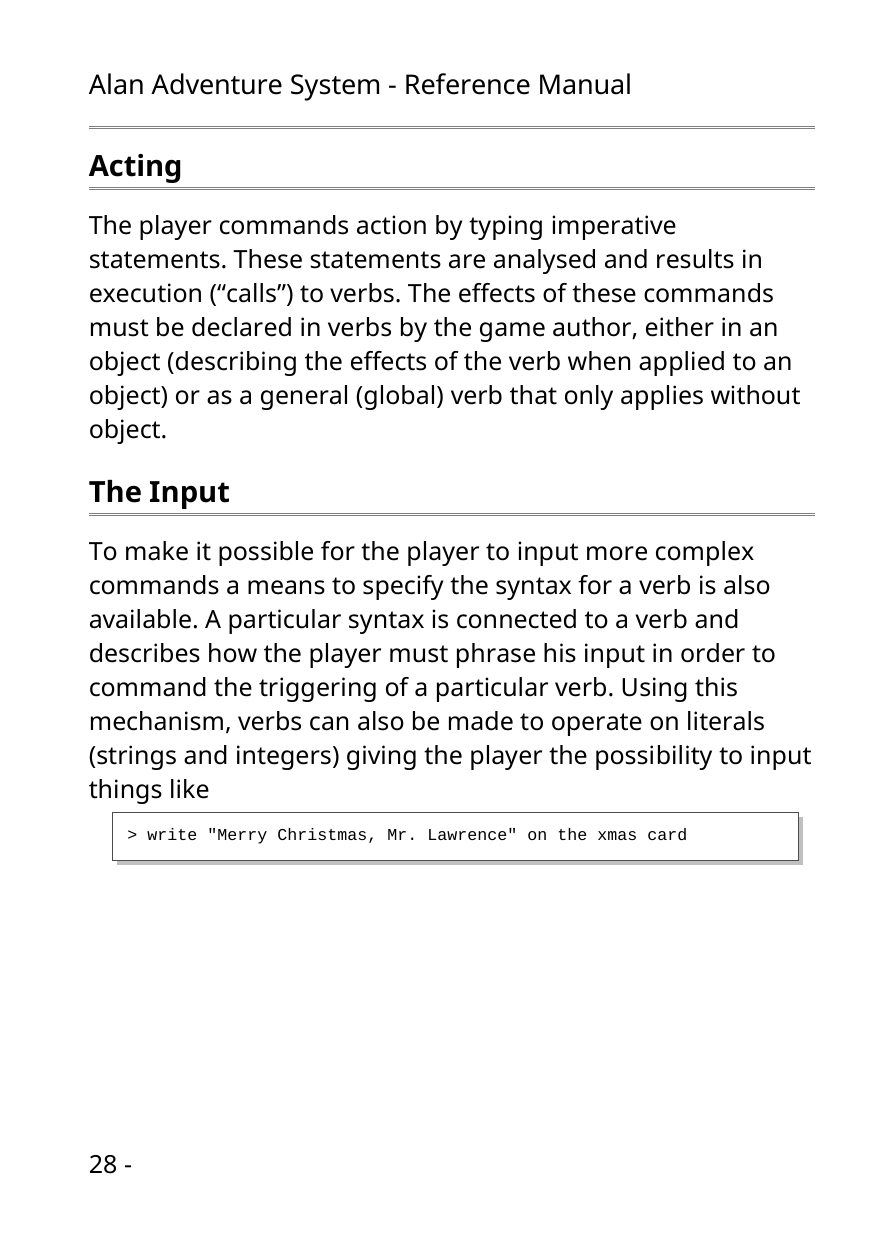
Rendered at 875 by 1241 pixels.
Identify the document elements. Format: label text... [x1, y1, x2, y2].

subtitle The Input [88, 471, 815, 515]
text > write "Merry Christmas, Mr. Lawrence" on the xmas card [113, 813, 798, 860]
text The player commands action by typing imperative statements. These statements are analysed and results in execution (“calls”) to verbs. The effects of these commands must be declared in verbs by the game author, either in an object (describing the effects of the verb when applied to an object) or as a general (global) verb that only applies without object. [88, 208, 815, 446]
subtitle Acting [88, 146, 815, 189]
text To make it possible for the player to input more complex commands a means to specify the syntax for a verb is also available. A particular syntax is connected to a verb and describes how the player must phrase his input in order to command the triggering of a particular verb. Using this mechanism, verbs can also be made to operate on literals (strings and integers) giving the player the possi­bility to input things like [88, 534, 815, 806]
